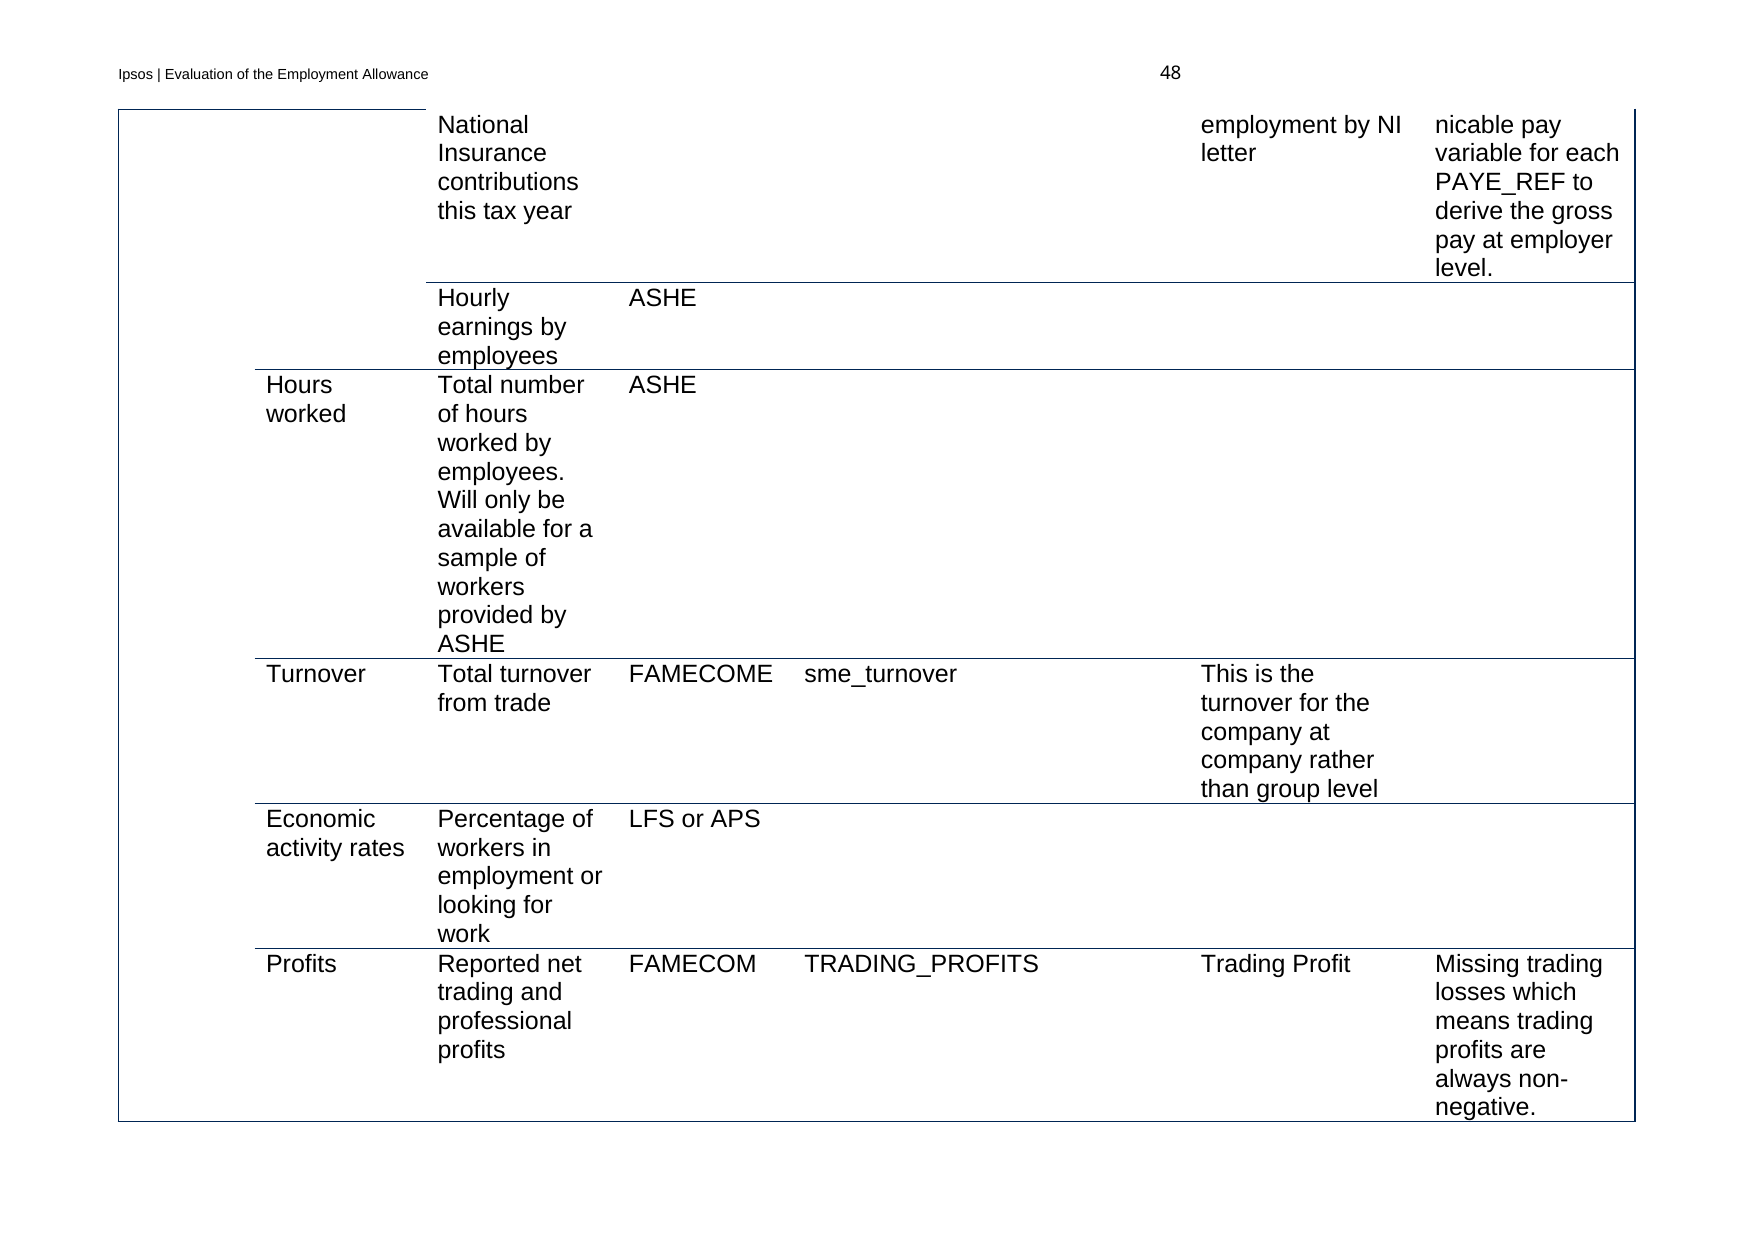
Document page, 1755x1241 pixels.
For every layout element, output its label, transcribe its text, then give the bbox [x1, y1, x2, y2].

table_cell Percentage of workers in employment or looking for work [426, 804, 617, 947]
table_cell FAMECOME [618, 659, 793, 803]
table_cell National Insurance contributions this tax year [426, 109, 617, 282]
table_cell TRADING_PROFITS [793, 949, 1189, 1121]
table_cell Total turnover from trade [426, 659, 617, 803]
table_cell [1189, 370, 1424, 658]
table_cell [1189, 283, 1424, 369]
table_cell Missing trading losses which means trading profits are always non-negative. [1424, 949, 1634, 1121]
table_cell sme_turnover [793, 659, 1189, 803]
table_cell [1424, 659, 1634, 803]
table_cell [255, 110, 426, 369]
table_cell Reported net trading and professional profits [426, 949, 617, 1121]
table_cell This is the turnover for the company at company rather than group level [1189, 659, 1424, 803]
table_cell Total number of hours worked by employees. Will only be available for a sample of workers provided by ASHE [426, 370, 617, 658]
table_cell [1424, 283, 1634, 369]
table_cell Hours worked [255, 370, 426, 658]
table_cell [793, 804, 1189, 947]
table_cell ASHE [618, 370, 793, 658]
table_cell Profits [255, 949, 426, 1121]
table_cell Economic activity rates [255, 804, 426, 947]
table_cell [1424, 804, 1634, 947]
table_cell [793, 370, 1189, 658]
table_cell FAMECOM [618, 949, 793, 1121]
table_cell [1189, 804, 1424, 947]
table_cell [1424, 370, 1634, 658]
table_cell [793, 109, 1189, 282]
table_cell [119, 110, 254, 1121]
table_cell employment by NI letter [1189, 109, 1424, 282]
table_cell [618, 109, 793, 282]
table_cell ASHE [618, 283, 793, 369]
table_cell [793, 283, 1189, 369]
table_cell Trading Profit [1189, 949, 1424, 1121]
table_cell Hourly earnings by employees [426, 283, 617, 369]
table_cell Turnover [255, 659, 426, 803]
table_cell LFS or APS [618, 804, 793, 947]
table_cell nicable pay variable for each PAYE_REF to derive the gross pay at employer level. [1424, 109, 1634, 282]
